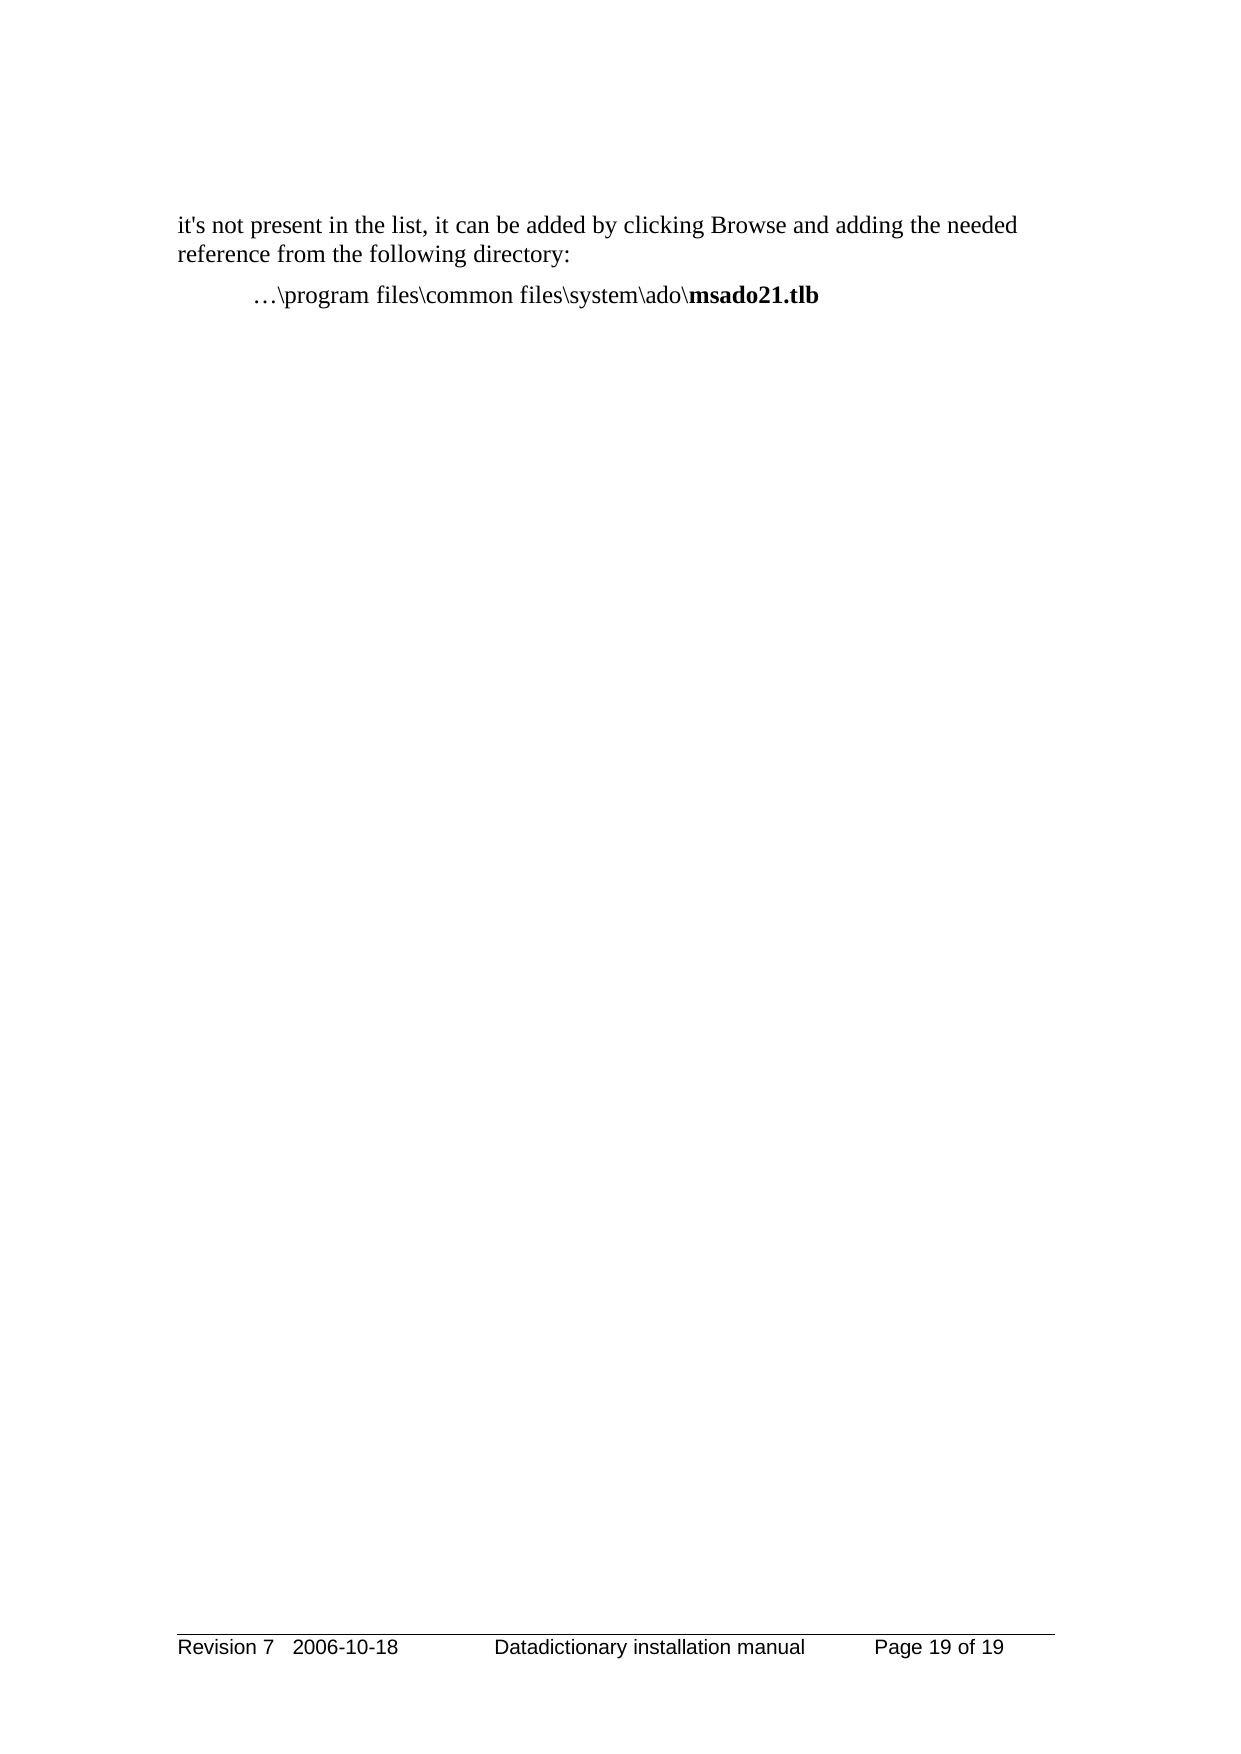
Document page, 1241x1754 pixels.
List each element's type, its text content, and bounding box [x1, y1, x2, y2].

text …\program files\common files\system\ado\msado21.tlb [252, 280, 1092, 309]
text it's not present in the list, it can be added by clicking Browse and adding the needed reference from the following directory: [177, 210, 1092, 268]
